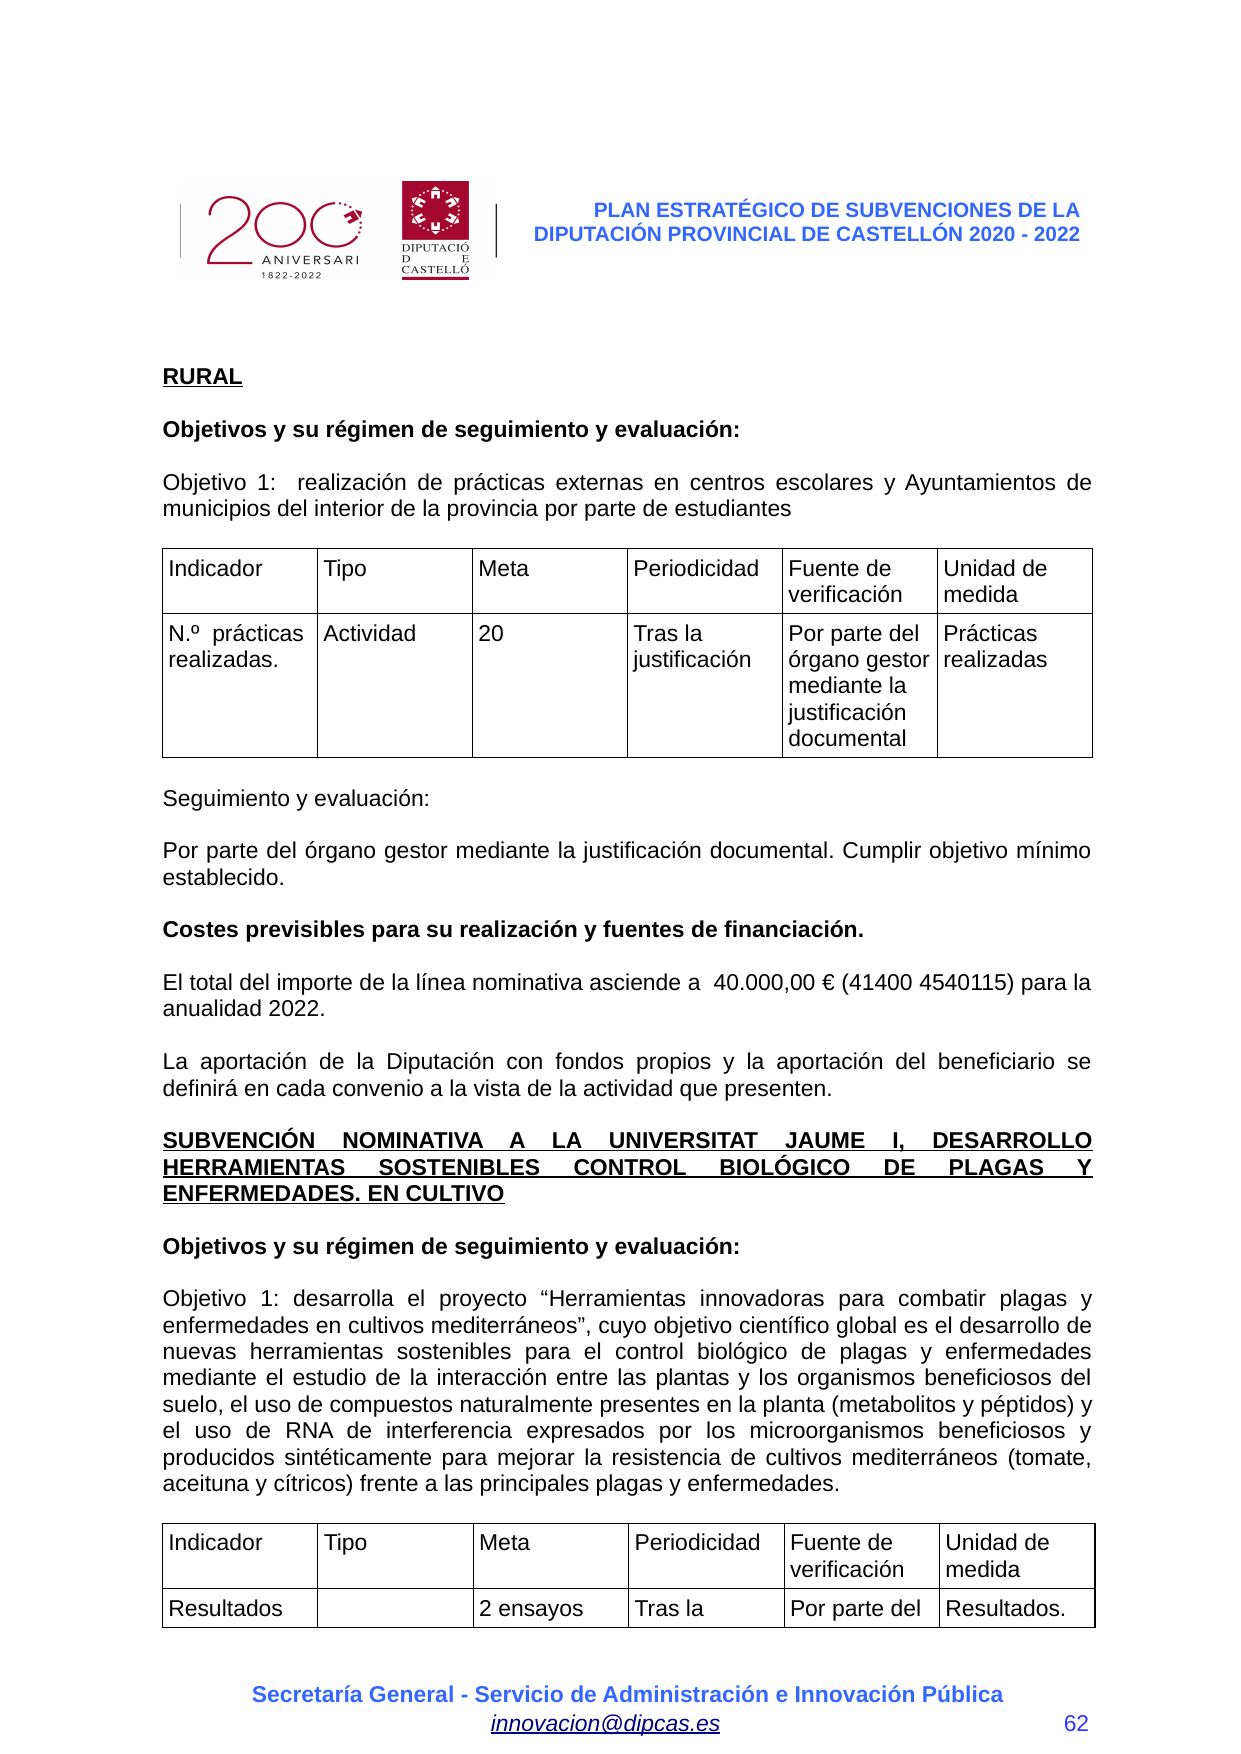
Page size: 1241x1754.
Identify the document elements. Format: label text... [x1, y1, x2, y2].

text HERRAMIENTAS SOSTENIBLES CONTROL BIOLÓGICO DE PLAGAS Y [162, 1151, 1092, 1176]
table_header Unidad de medida [938, 549, 1092, 613]
list Costes previsibles para su realización y fuentes de financiación. [162, 916, 1092, 943]
table_cell 2 ensayos [474, 1589, 628, 1627]
table_cell N.º prácticas realizadas. [163, 614, 317, 757]
table_cell Por parte del órgano gestor mediante la justificación documental [783, 614, 937, 757]
picture [180, 181, 497, 280]
table_cell Resultados [163, 1589, 317, 1627]
table_cell Prácticas realizadas [938, 614, 1092, 757]
list Objetivos y su régimen de seguimiento y evaluación: [162, 416, 1092, 442]
table_cell Resultados. [940, 1589, 1094, 1627]
text RURAL [162, 363, 1092, 389]
text ENFERMEDADES. EN CULTIVO [162, 1177, 1092, 1206]
table_header Tipo [318, 549, 472, 613]
list La aportación de la Diputación con fondos propios y la aportación del beneficiario se definirá en cada convenio a la vista de la actividad que presenten. [162, 1048, 1092, 1101]
table_header Periodicidad [629, 1524, 784, 1588]
text SUBVENCIÓN NOMINATIVA A LA UNIVERSITAT JAUME I, DESARROLLO [162, 1127, 1092, 1150]
table_header Indicador [163, 1524, 317, 1588]
list El total del importe de la línea nominativa asciende a 40.000,00 € (41400 4540115) para la anualidad 2022. [162, 969, 1092, 1022]
table_header Unidad de medida [940, 1524, 1094, 1588]
table_cell Tras la [629, 1589, 784, 1627]
text Objetivo 1: realización de prácticas externas en centros escolares y Ayuntamientos de municipios del interior de la provincia por parte de estudiantes [162, 469, 1092, 521]
table_header Fuente de verificación [783, 549, 937, 613]
table_cell Actividad [318, 614, 472, 757]
table_cell 20 [473, 614, 627, 757]
table_header Meta [474, 1524, 628, 1588]
table_cell [318, 1589, 473, 1627]
list Objetivos y su régimen de seguimiento y evaluación: [162, 1233, 1092, 1259]
text Por parte del órgano gestor mediante la justificación documental. Cumplir objetivo mínimo establecido. [162, 837, 1092, 890]
table_header Fuente de verificación [785, 1524, 939, 1588]
table_cell Por parte del [785, 1589, 939, 1627]
table_header Meta [473, 549, 627, 613]
list Seguimiento y evaluación: [162, 784, 1092, 811]
table_header Indicador [163, 549, 317, 613]
table_header Periodicidad [628, 549, 782, 613]
table_header Tipo [318, 1524, 473, 1588]
table_cell Tras la justificación [628, 614, 782, 757]
list Objetivo 1: desarrolla el proyecto “Herramientas innovadoras para combatir plagas y enfermedades en cultivos mediterráneos”, cuyo objetivo científico global es el desarrollo de nuevas herramientas sostenibles para el control biológico de plagas y enfermedades mediante el estudio de la interacción entre las plantas y los organismos beneficiosos del suelo, el uso de compuestos naturalmente presentes en la planta (metabolitos y péptidos) y el uso de RNA de interferencia expresados por los microorganismos beneficiosos y producidos sintéticamente para mejorar la resistencia de cultivos mediterráneos (tomate, aceituna y cítricos) frente a las principales plagas y enfermedades. [162, 1285, 1092, 1496]
